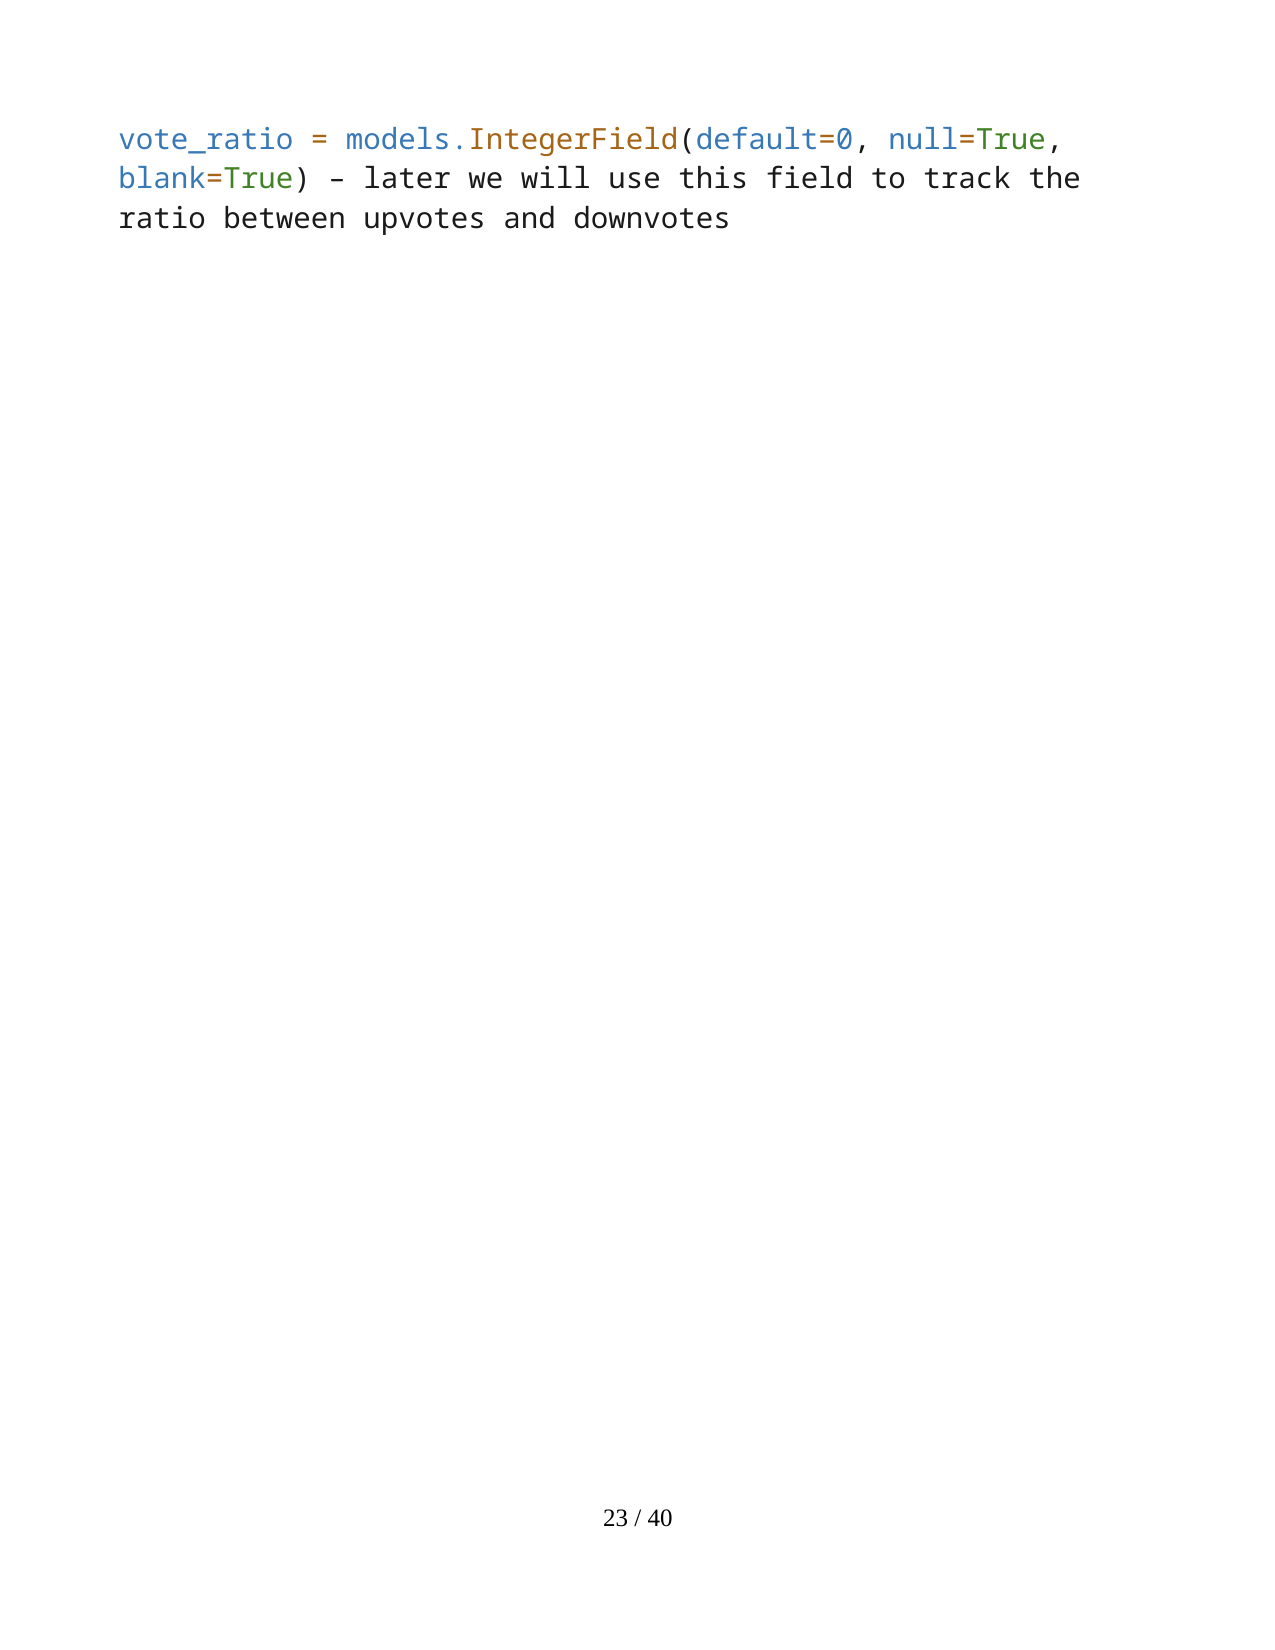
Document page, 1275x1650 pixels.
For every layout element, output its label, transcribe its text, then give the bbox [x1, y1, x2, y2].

text vote_ratio = models.IntegerField(default=0, null=True, blank=True) – later we will use this field to track the ratio between upvotes and downvotes [118, 118, 1157, 237]
